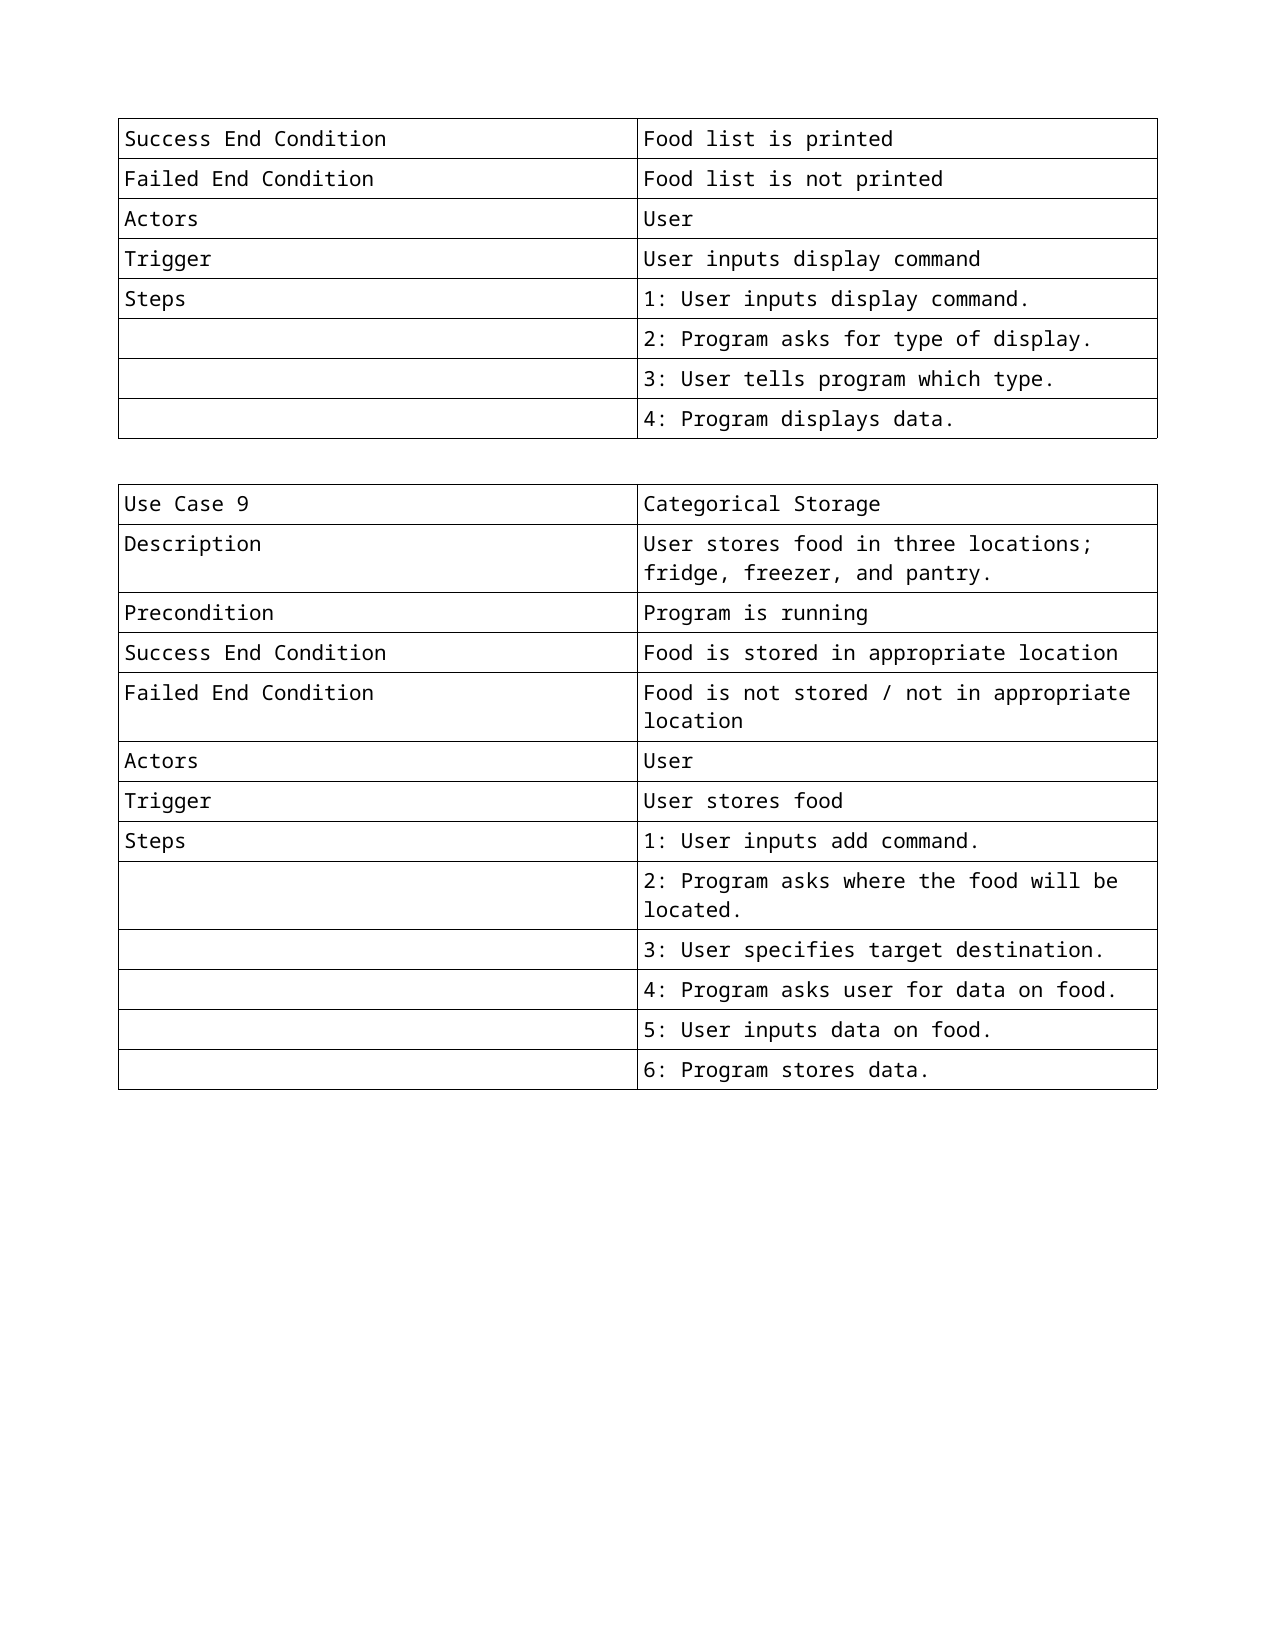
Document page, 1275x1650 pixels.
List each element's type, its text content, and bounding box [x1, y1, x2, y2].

table_cell 3: User specifies target destination. [638, 930, 1157, 969]
table_cell User inputs display command [638, 239, 1157, 278]
table_cell User stores food [638, 782, 1157, 821]
table_cell Precondition [119, 593, 637, 632]
table_cell Success End Condition [119, 633, 637, 672]
table_cell Failed End Condition [119, 673, 637, 741]
table_cell Program is running [638, 593, 1157, 632]
table_cell Trigger [119, 782, 637, 821]
table_cell User [638, 199, 1157, 238]
table_cell [119, 930, 637, 969]
table_cell Food list is printed [638, 119, 1157, 158]
table_cell Steps [119, 279, 637, 318]
table_cell Success End Condition [119, 119, 637, 158]
table_cell User stores food in three locations; fridge, freezer, and pantry. [638, 525, 1157, 592]
table_cell [119, 1050, 637, 1089]
table_cell 2: Program asks for type of display. [638, 319, 1157, 358]
table_cell Food list is not printed [638, 159, 1157, 198]
table_cell 6: Program stores data. [638, 1050, 1157, 1089]
table_cell [119, 1010, 637, 1049]
table_cell 1: User inputs display command. [638, 279, 1157, 318]
table_cell User [638, 742, 1157, 781]
table_cell 1: User inputs add command. [638, 822, 1157, 861]
table_cell Trigger [119, 239, 637, 278]
table_cell [119, 359, 637, 398]
table_cell 4: Program displays data. [638, 399, 1157, 438]
table_cell 3: User tells program which type. [638, 359, 1157, 398]
table_cell Food is not stored / not in appropriate location [638, 673, 1157, 741]
table_cell Failed End Condition [119, 159, 637, 198]
table_cell Steps [119, 822, 637, 861]
table_cell Food is stored in appropriate location [638, 633, 1157, 672]
table_cell [119, 319, 637, 358]
table_cell [119, 862, 637, 929]
table_cell [119, 399, 637, 438]
table_cell 4: Program asks user for data on food. [638, 970, 1157, 1009]
table_cell Actors [119, 742, 637, 781]
table_cell 2: Program asks where the food will be located. [638, 862, 1157, 929]
table_cell Description [119, 525, 637, 592]
table_cell [119, 970, 637, 1009]
table_header Categorical Storage [638, 485, 1157, 524]
table_header Use Case 9 [119, 485, 637, 524]
table_cell 5: User inputs data on food. [638, 1010, 1157, 1049]
table_cell Actors [119, 199, 637, 238]
